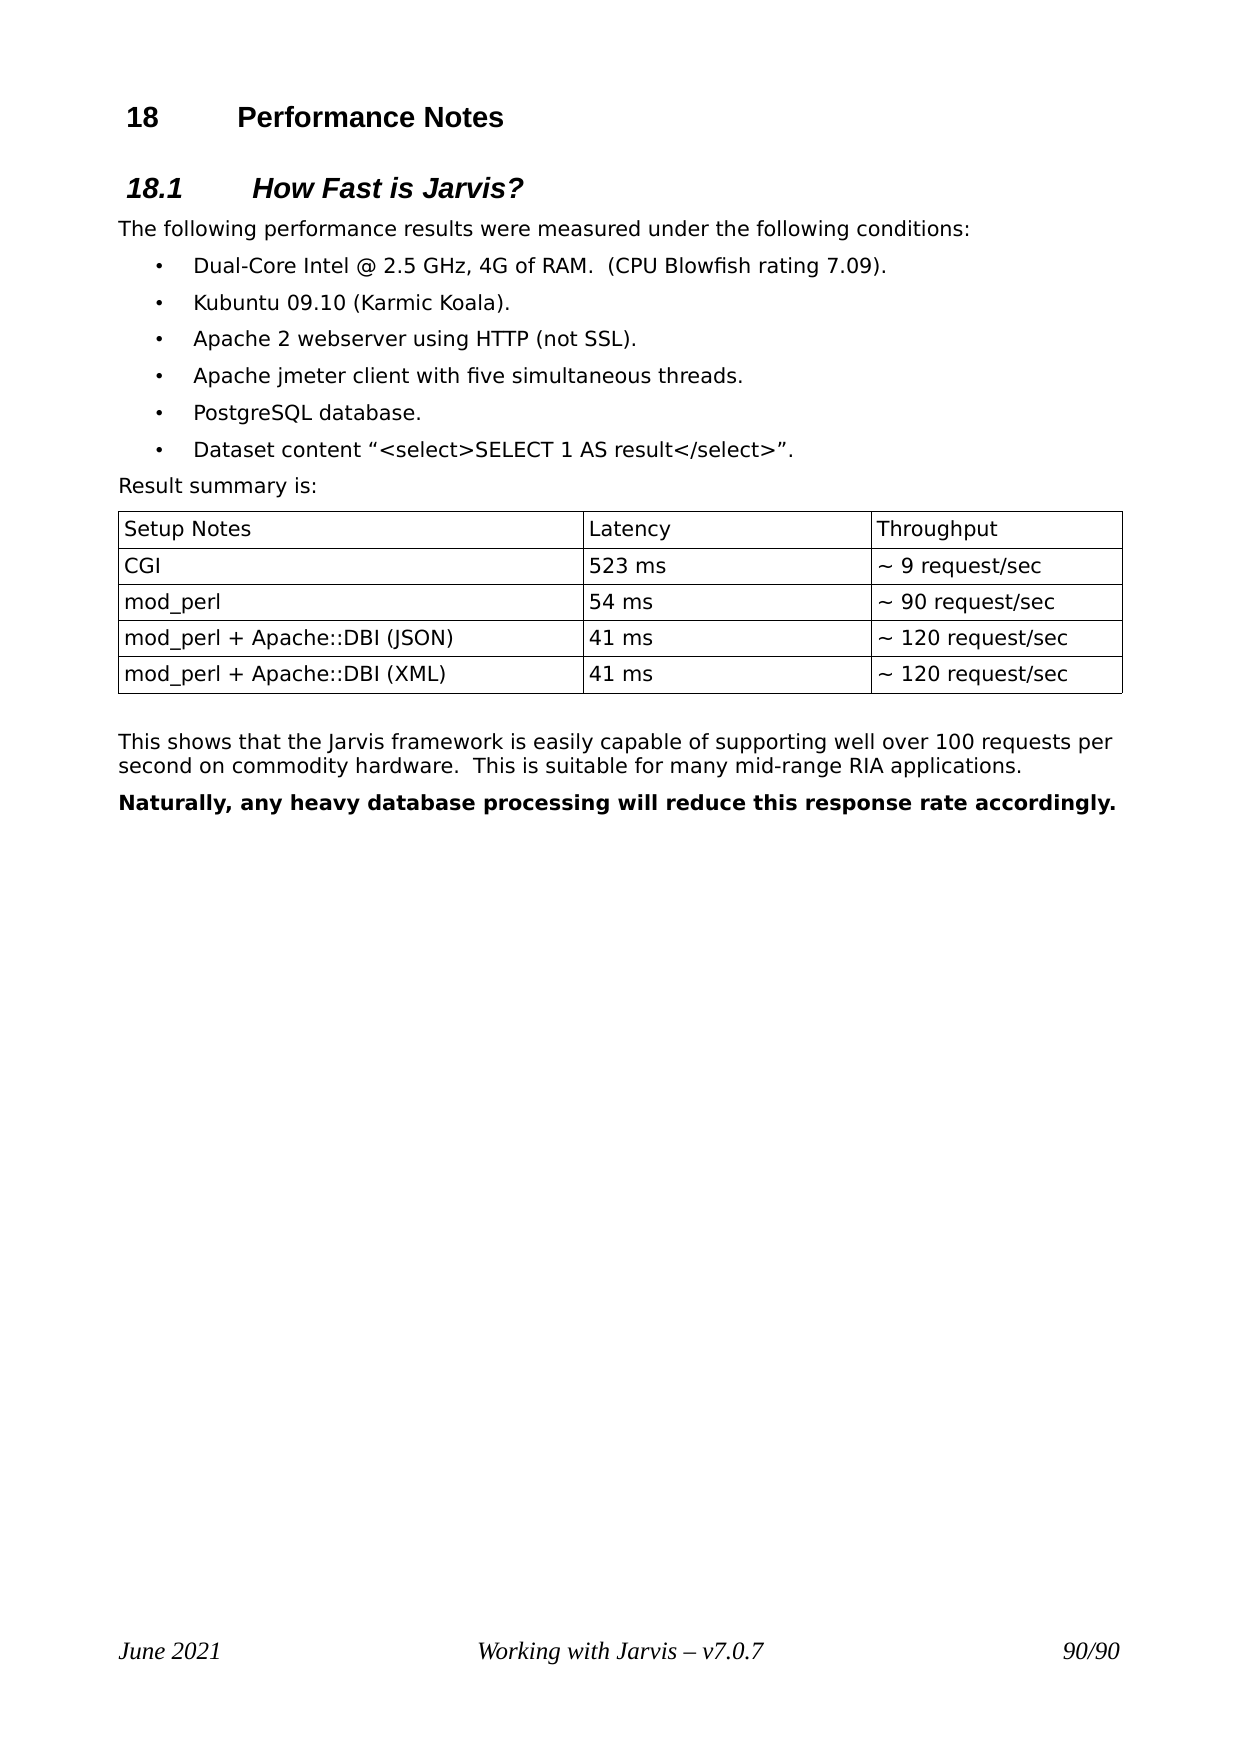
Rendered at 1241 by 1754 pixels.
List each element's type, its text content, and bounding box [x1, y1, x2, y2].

table_cell mod_perl + Apache::DBI (XML) [119, 657, 583, 692]
text The following performance results were measured under the following conditions: [118, 217, 1122, 241]
table_header Throughput [872, 512, 1122, 547]
table_cell 41 ms [584, 657, 871, 692]
text Naturally, any heavy database processing will reduce this response rate accordingly. [118, 791, 1122, 815]
table_cell mod_perl [119, 585, 583, 620]
table_cell ~ 120 request/sec [872, 621, 1122, 656]
table_cell ~ 120 request/sec [872, 657, 1122, 692]
list PostgreSQL database. [156, 401, 1122, 425]
list Apache jmeter client with five simultaneous threads. [156, 364, 1122, 388]
table_cell ~ 9 request/sec [872, 549, 1122, 584]
subtitle Performance Notes [118, 100, 1122, 133]
list Apache 2 webserver using HTTP (not SSL). [156, 327, 1122, 352]
list Dataset content “<select>SELECT 1 AS result</select>”. [156, 438, 1122, 462]
table_cell 41 ms [584, 621, 871, 656]
list Dual-Core Intel @ 2.5 GHz, 4G of RAM. (CPU Blowfish rating 7.09). [156, 254, 1122, 278]
subtitle How Fast is Jarvis? [118, 171, 1122, 204]
table_cell 523 ms [584, 549, 871, 584]
table_cell ~ 90 request/sec [872, 585, 1122, 620]
table_header Latency [584, 512, 871, 547]
table_cell mod_perl + Apache::DBI (JSON) [119, 621, 583, 656]
text Result summary is: [118, 474, 1122, 499]
list Kubuntu 09.10 (Karmic Koala). [156, 291, 1122, 315]
text This shows that the Jarvis framework is easily capable of supporting well over 100 requests per second on commodity hardware. This is suitable for many mid-range RIA applications. [118, 730, 1122, 778]
table_cell 54 ms [584, 585, 871, 620]
table_cell CGI [119, 549, 583, 584]
table_header Setup Notes [119, 512, 583, 547]
